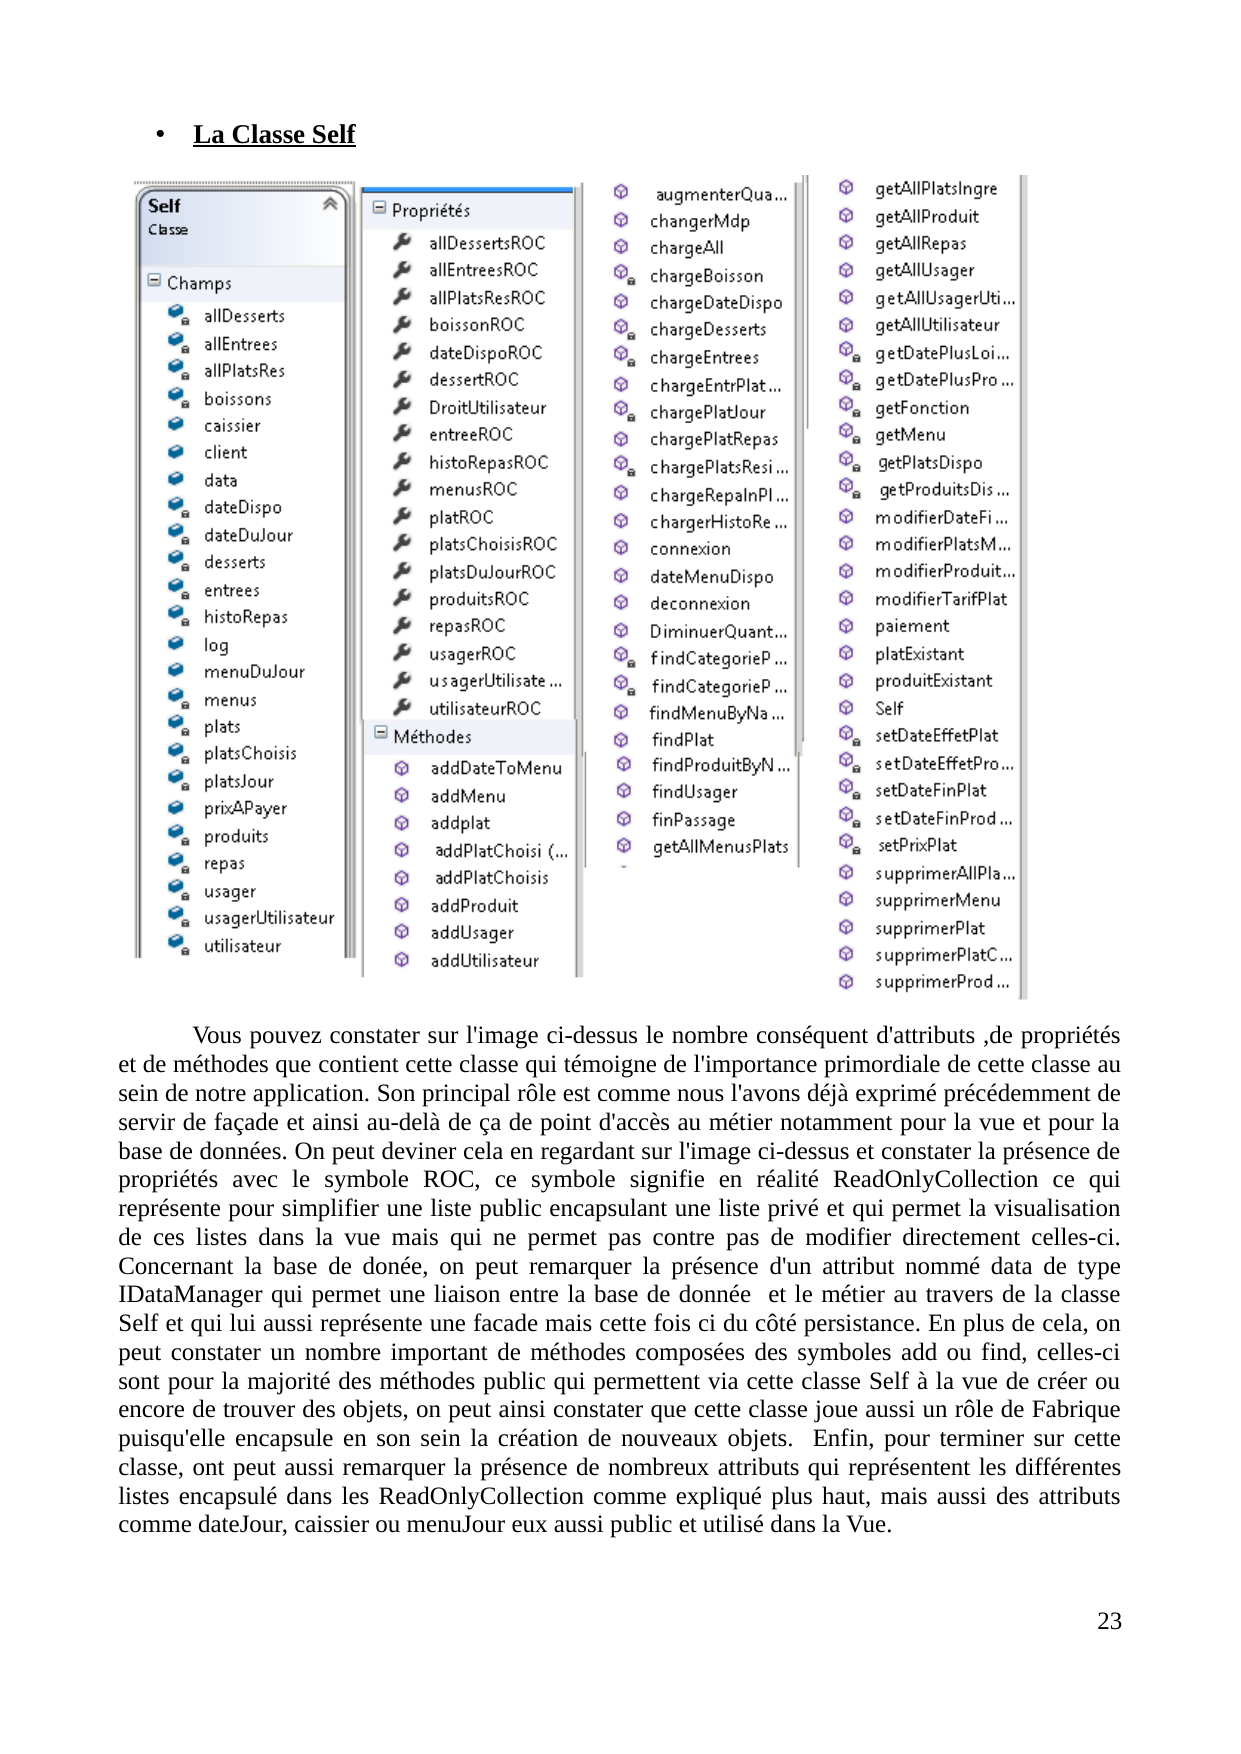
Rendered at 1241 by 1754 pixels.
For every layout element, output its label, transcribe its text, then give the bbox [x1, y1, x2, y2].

picture [133, 175, 1056, 1019]
text Vous pouvez constater sur l'image ci-dessus le nombre conséquent d'attributs ,de propriétés et de méthodes que contient cette classe qui témoigne de l'importance primordiale de cette classe au sein de notre application. Son principal rôle est comme nous l'avons déjà exprimé précédemment de servir de façade et ainsi au-delà de ça de point d'accès au métier notamment pour la vue et pour la base de données. On peut deviner cela en regardant sur l'image ci-dessus et constater la présence de propriétés avec le symbole ROC, ce symbole signifie en réalité ReadOnlyCollection ce qui représente pour simplifier une liste public encapsulant une liste privé et qui permet la visualisation de ces listes dans la vue mais qui ne permet pas contre pas de modifier directement celles-ci. Concernant la base de donée, on peut remarquer la présence d'un attribut nommé data de type IDataManager qui permet une liaison entre la base de donnée et le métier au travers de la classe Self et qui lui aussi représente une facade mais cette fois ci du côté persistance. En plus de cela, on peut constater un nombre important de méthodes composées des symboles add ou find, celles-ci sont pour la majorité des méthodes public qui permettent via cette classe Self à la vue de créer ou encore de trouver des objets, on peut ainsi constater que cette classe joue aussi un rôle de Fabrique puisqu'elle encapsule en son sein la création de nouveaux objets. Enfin, pour terminer sur cette classe, ont peut aussi remarquer la présence de nombreux attributs qui représentent les différentes listes encapsulé dans les ReadOnlyCollection comme expliqué plus haut, mais aussi des attributs comme dateJour, caissier ou menuJour eux aussi public et utilisé dans la Vue. [118, 149, 1122, 1538]
list La Classe Self [156, 118, 1122, 149]
